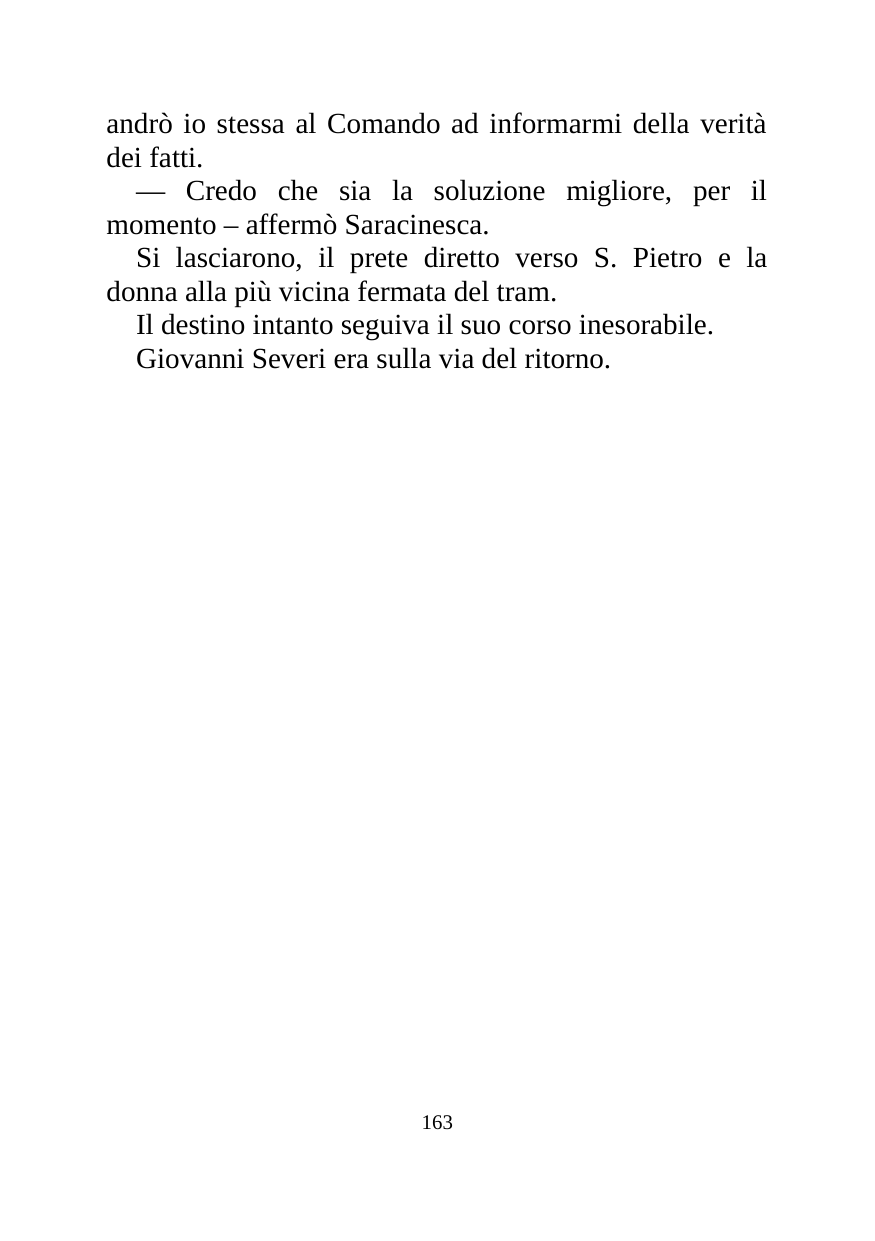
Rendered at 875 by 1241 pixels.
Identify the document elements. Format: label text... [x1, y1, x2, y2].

text — Credo che sia la soluzione migliore, per il momento – affermò Saracinesca. [106, 173, 768, 240]
text andrò io stessa al Comando ad informarmi della verità dei fatti. [106, 106, 768, 173]
text Il destino intanto seguiva il suo corso inesorabile. [106, 307, 768, 341]
text Giovanni Severi era sulla via del ritorno. [106, 341, 768, 374]
text Si lasciarono, il prete diretto verso S. Pietro e la donna alla più vicina fermata del tram. [106, 240, 768, 307]
